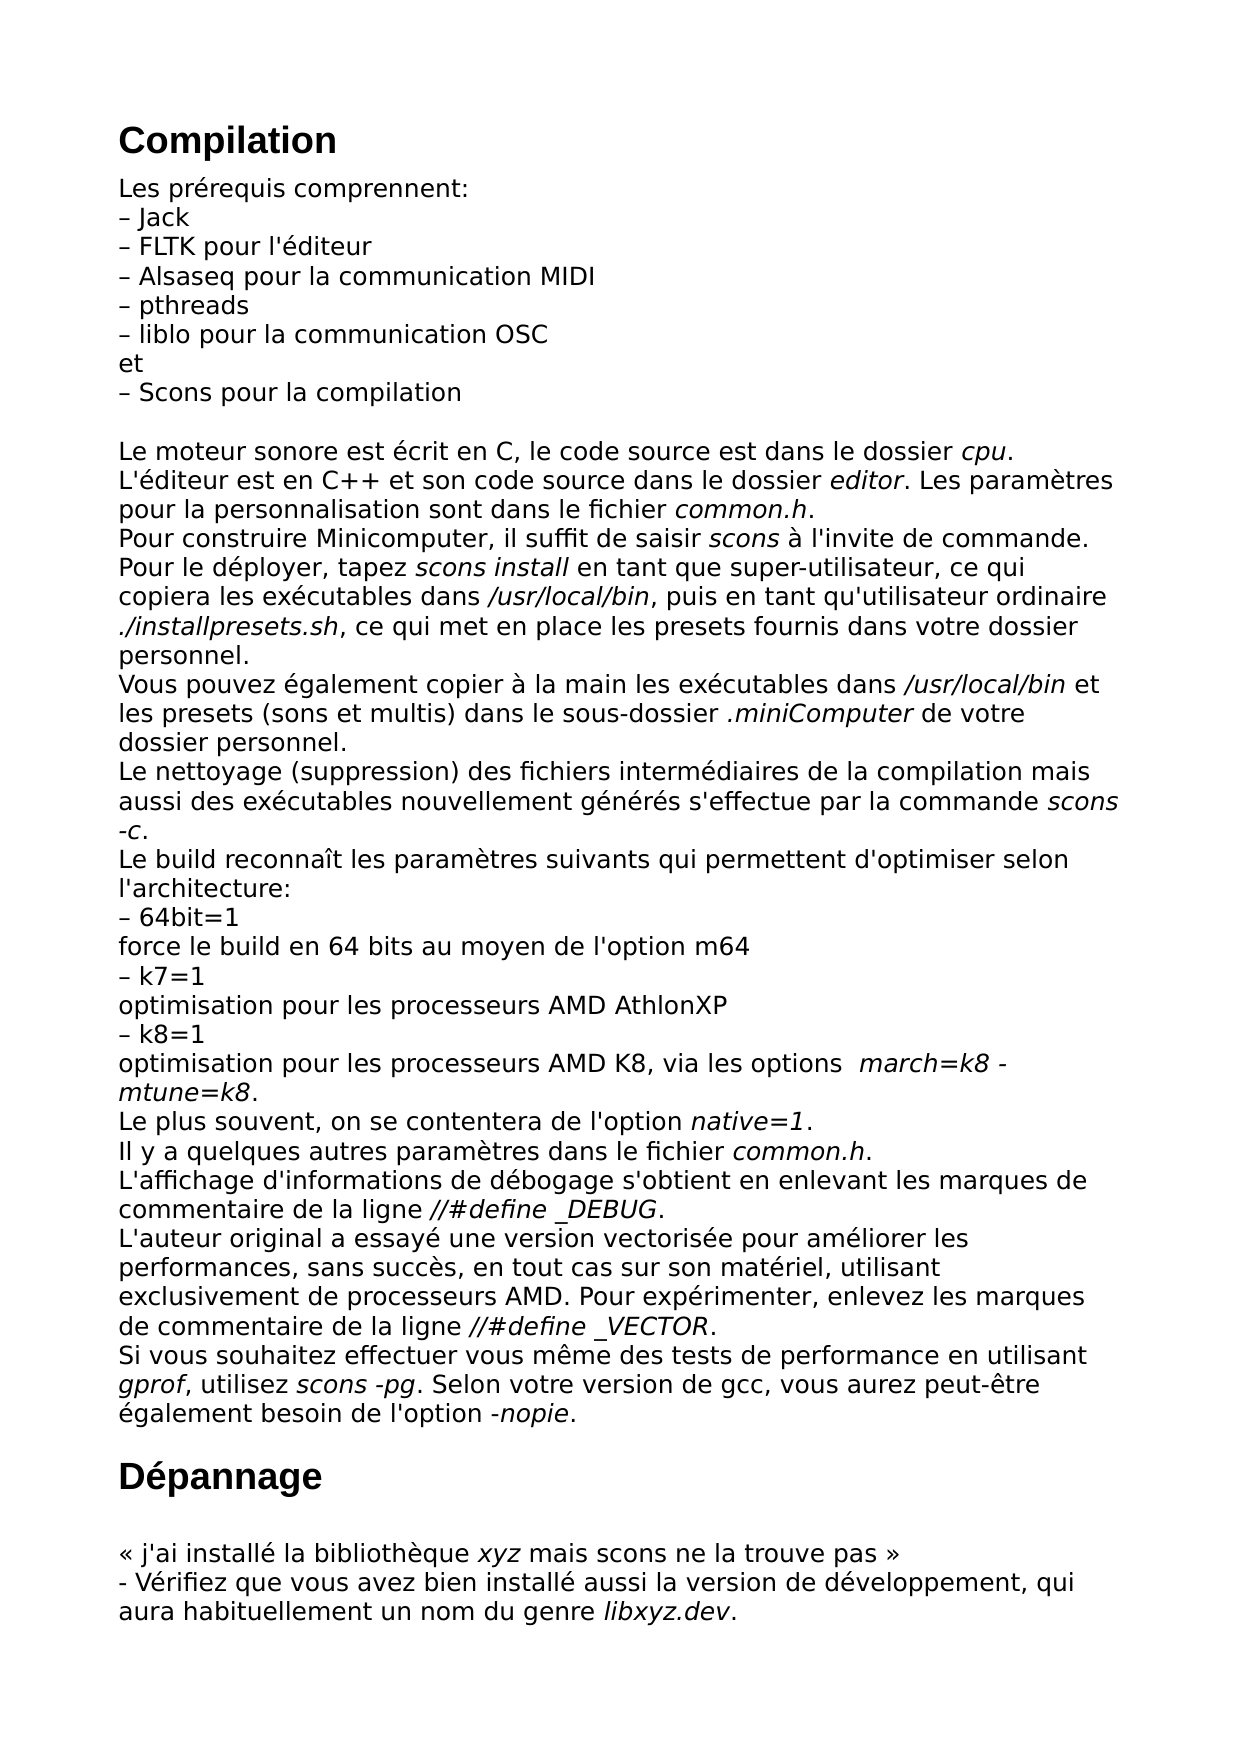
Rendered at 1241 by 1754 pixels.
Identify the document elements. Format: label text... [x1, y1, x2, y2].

text Le moteur sonore est écrit en C, le code source est dans le dossier cpu. L'éditeur est en C++ et son code source dans le dossier editor. Les paramètres pour la personnalisation sont dans le fichier common.h. [118, 437, 1122, 524]
text L'auteur original a essayé une version vectorisée pour améliorer les performances, sans succès, en tout cas sur son matériel, utilisant exclusivement de processeurs AMD. Pour expérimenter, enlevez les marques de commentaire de la ligne //#define _VECTOR. [118, 1224, 1122, 1341]
text - Vérifiez que vous avez bien installé aussi la version de développement, qui aura habituellement un nom du genre libxyz.dev. [118, 1568, 1122, 1626]
text optimisation pour les processeurs AMD K8, via les options ­march=k8 ­mtune=k8. [118, 1049, 1122, 1108]
text – Scons pour la compilation [118, 378, 1122, 408]
text – k7=1 [118, 962, 1122, 991]
text Pour construire Minicomputer, il suffit de saisir scons à l'invite de commande. [118, 524, 1122, 553]
text Les prérequis comprennent: [118, 174, 1122, 203]
text Pour le déployer, tapez scons install en tant que super-utilisateur, ce qui copiera les exécutables dans /usr/local/bin, puis en tant qu'utilisateur ordinaire ./installpresets.sh, ce qui met en place les presets fournis dans votre dossier personnel. [118, 553, 1122, 670]
text – k8=1 [118, 1020, 1122, 1049]
text Le plus souvent, on se contentera de l'option native=1. [118, 1108, 1122, 1137]
text Vous pouvez également copier à la main les exécutables dans /usr/local/bin et les presets (sons et multis) dans le sous-dossier .miniComputer de votre dossier personnel. [118, 670, 1122, 758]
text L'affichage d'informations de débogage s'obtient en enlevant les marques de commentaire de la ligne //#define _DEBUG. [118, 1166, 1122, 1224]
text optimisation pour les processeurs AMD Athlon­XP [118, 991, 1122, 1020]
subtitle Dépannage [118, 1453, 1122, 1497]
text – Alsaseq pour la communication MIDI [118, 262, 1122, 291]
text « j'ai installé la bibliothèque xyz mais scons ne la trouve pas » [118, 1539, 1122, 1568]
subtitle Compilation [118, 118, 1122, 162]
text – pthreads [118, 291, 1122, 320]
text Le build reconnaît les paramètres suivants qui permettent d'optimiser selon l'architecture: [118, 845, 1122, 903]
text force le build en 64 bits au moyen de l'option ­m64 [118, 933, 1122, 962]
text et [118, 349, 1122, 378]
text Si vous souhaitez effectuer vous même des tests de performance en utilisant gprof, utilisez scons -pg. Selon votre version de gcc, vous aurez peut-être également besoin de l'option -nopie. [118, 1341, 1122, 1428]
text – liblo pour la communication OSC [118, 320, 1122, 349]
text – Jack [118, 203, 1122, 233]
text Il y a quelques autres paramètres dans le fichier common.h. [118, 1137, 1122, 1166]
text – 64bit=1 [118, 903, 1122, 933]
text – FLTK pour l'éditeur [118, 233, 1122, 262]
text Le nettoyage (suppression) des fichiers intermédiaires de la compilation mais aussi des exécutables nouvellement générés s'effectue par la commande scons -c. [118, 758, 1122, 845]
